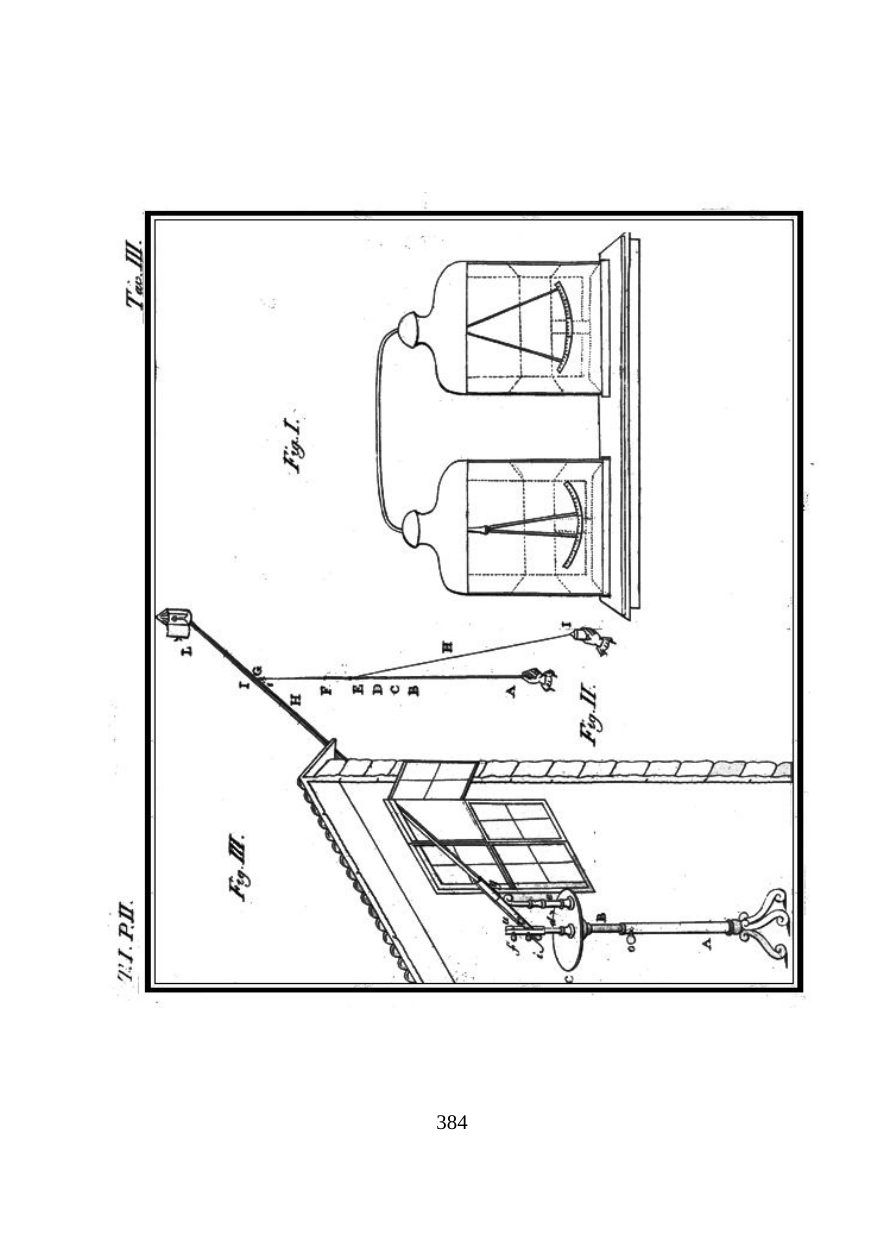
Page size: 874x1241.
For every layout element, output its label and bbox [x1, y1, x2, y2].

picture [107, 192, 820, 1008]
